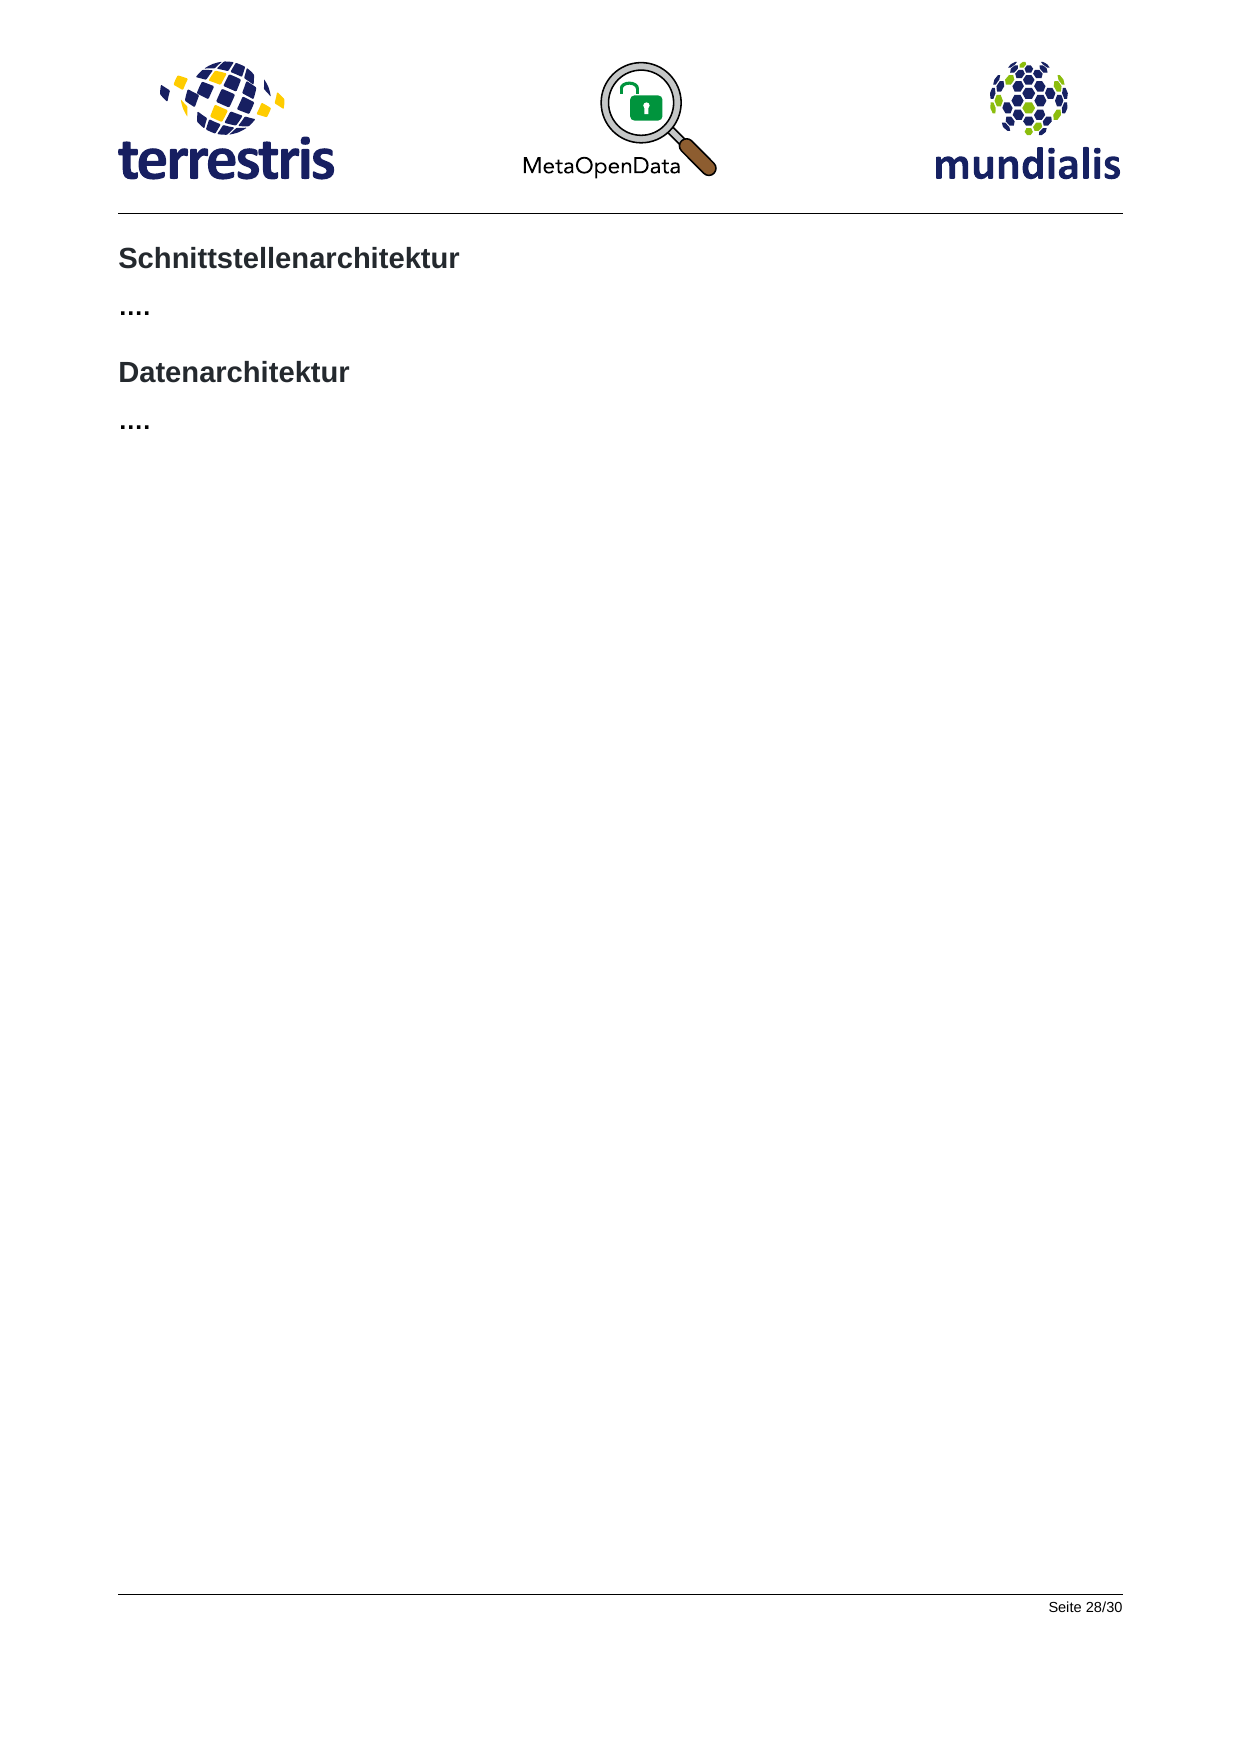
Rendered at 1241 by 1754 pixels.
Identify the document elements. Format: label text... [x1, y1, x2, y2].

subtitle Schnittstellenarchitektur [118, 241, 1122, 275]
subtitle Datenarchitektur [118, 355, 1122, 389]
text …. [118, 406, 1122, 434]
text …. [118, 292, 1122, 320]
